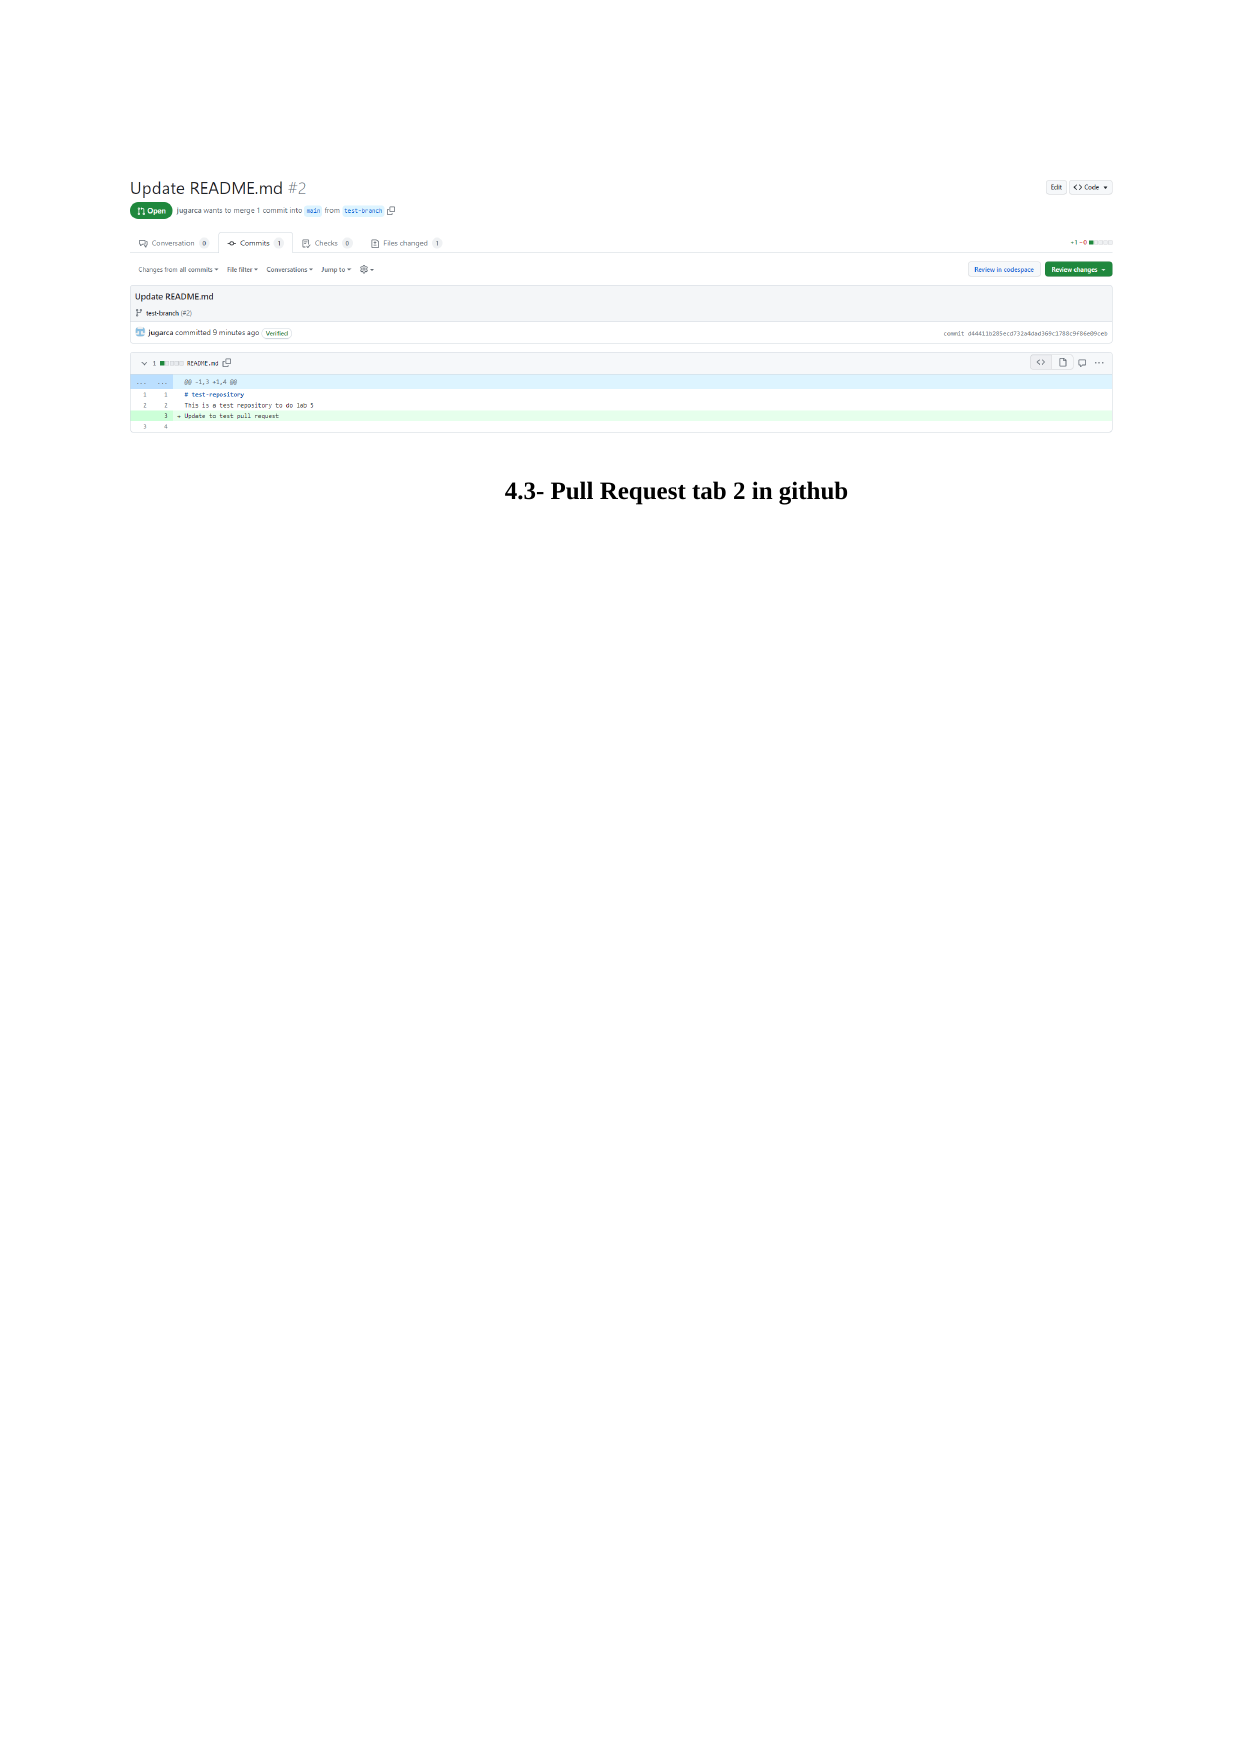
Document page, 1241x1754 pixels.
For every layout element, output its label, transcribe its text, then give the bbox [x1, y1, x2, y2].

picture [124, 171, 1129, 448]
list 4.3- Pull Request tab 2 in github [193, 476, 1122, 505]
